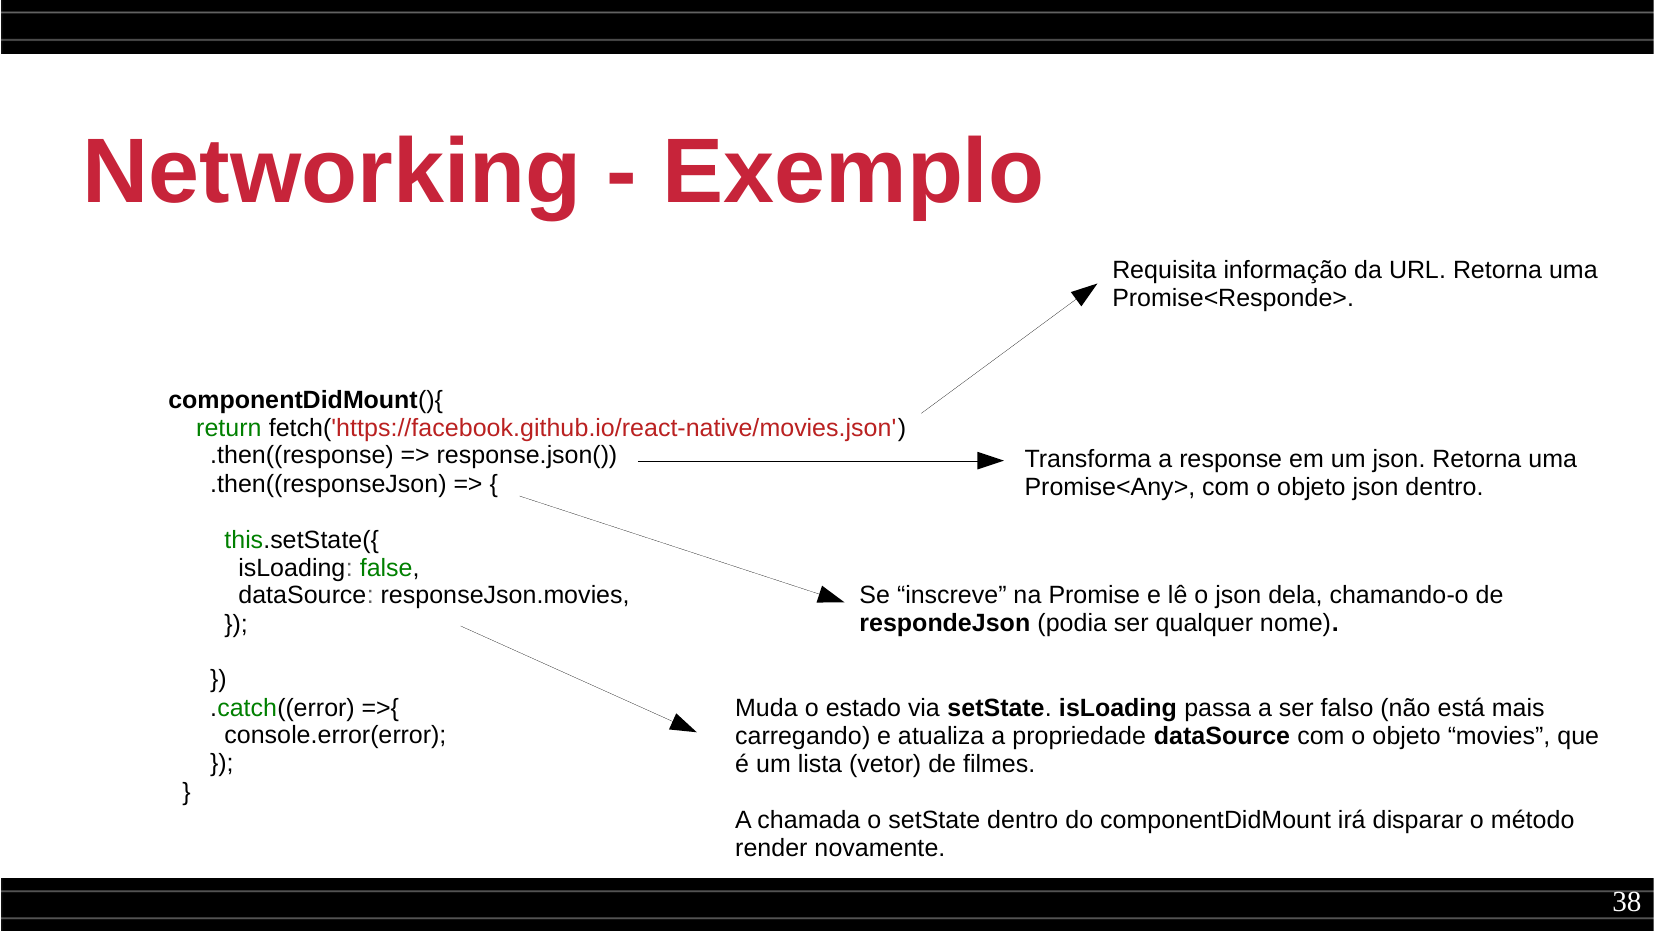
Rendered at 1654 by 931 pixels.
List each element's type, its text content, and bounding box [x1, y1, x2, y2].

picture [1, 0, 1654, 54]
text_box Se “inscreve” na Promise e lê o json dela, chamando-o de respondeJson (podia ser qualquer nome). [844, 572, 1527, 644]
picture [1, 878, 1654, 931]
text_box Transforma a response em um json. Retorna uma Promise<Any>, com o objeto json dentro. [1009, 437, 1594, 508]
title Networking - Exemplo [82, 92, 1571, 249]
text_box componentDidMount(){ return fetch('https://facebook.github.io/react-native/movies.json') .then((response) => response.json()) .then((responseJson) => { this.setState({ isLoading: false, dataSource: responseJson.movies, }); }) .catch((error) =>{ console.error(error); }); } [153, 377, 1441, 813]
text_box Muda o estado via setState. isLoading passa a ser falso (não está mais carregando) e atualiza a propriedade dataSource com o objeto “movies”, que é um lista (vetor) de filmes. A chamada o setState dentro do componentDidMount irá disparar o método render novamente. [720, 686, 1615, 869]
text_box Requisita informação da URL. Retorna uma Promise<Responde>. [1097, 248, 1614, 319]
